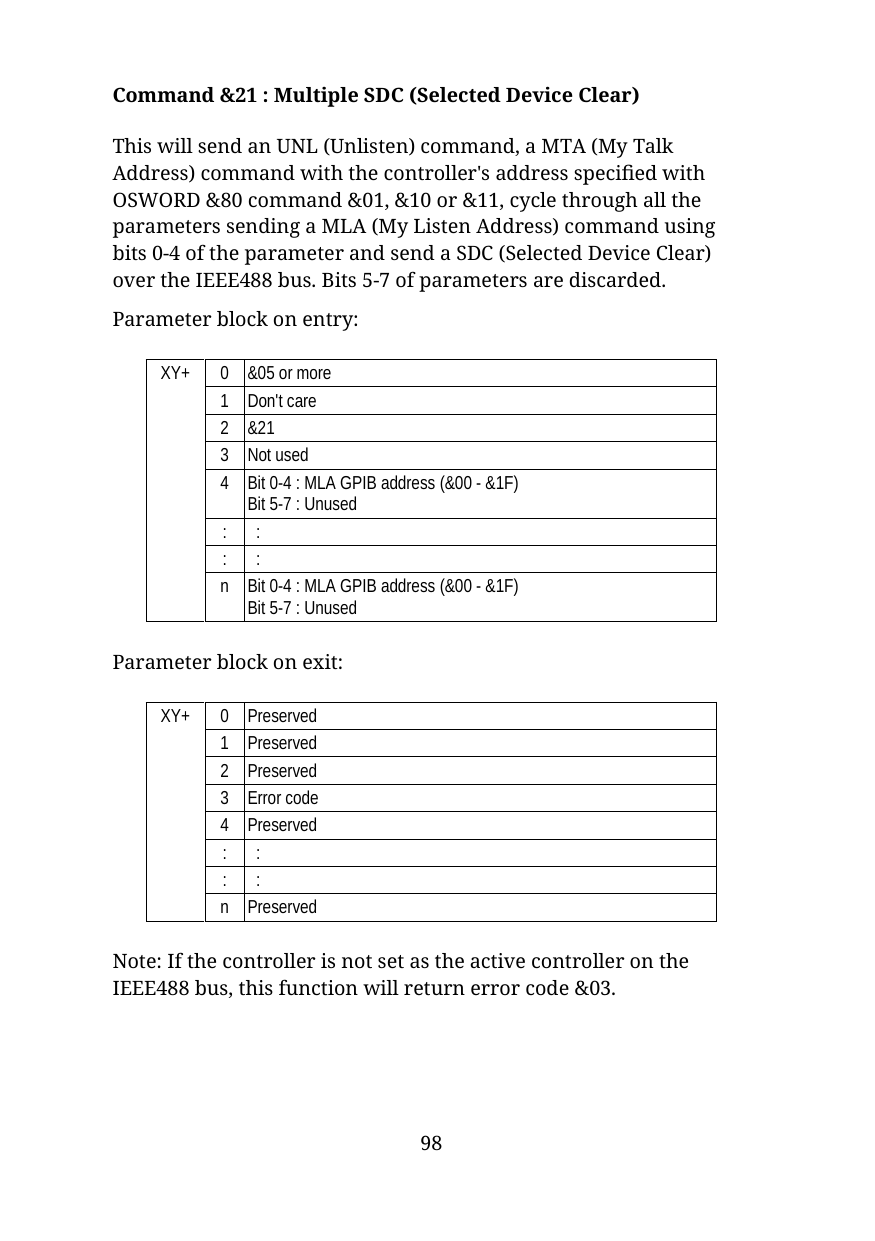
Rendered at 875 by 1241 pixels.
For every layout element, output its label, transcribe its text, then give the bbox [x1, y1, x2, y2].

text Parameter block on exit: [112, 648, 750, 675]
table_cell : [206, 519, 244, 545]
text Parameter block on entry: [112, 306, 750, 332]
table_cell n [206, 573, 244, 621]
table_cell Not used [245, 442, 716, 469]
table_cell Preserved [245, 812, 716, 839]
table_cell : [206, 840, 244, 866]
table_header : [206, 546, 244, 572]
table_cell &21 [245, 415, 716, 441]
table_header 0 [206, 703, 244, 729]
table_cell 2 [206, 415, 244, 441]
table_cell Bit 0-4 : MLA GPIB address (&00 - &1F) Bit 5-7 : Unused [245, 470, 716, 518]
table_header &05 or more [245, 360, 716, 386]
table_cell 1 [206, 730, 244, 756]
table_header Preserved [245, 703, 716, 729]
table_header XY+ [147, 703, 204, 921]
table_cell 2 [206, 757, 244, 784]
table_cell 3 [206, 442, 244, 469]
table_cell : [245, 519, 716, 545]
table_cell 1 [206, 387, 244, 414]
table_header XY+ [147, 360, 204, 621]
table_header : [245, 546, 716, 572]
table_cell : [245, 840, 716, 866]
table_cell 4 [206, 470, 244, 518]
table_header : [245, 867, 716, 893]
table_cell n [206, 894, 244, 921]
table_cell Error code [245, 785, 716, 811]
table_cell 3 [206, 785, 244, 811]
table_cell Preserved [245, 894, 716, 921]
text Note: If the controller is not set as the active controller on the IEEE488 bus, this function will return error code &03. [112, 948, 750, 1001]
table_header : [206, 867, 244, 893]
table_header 0 [206, 360, 244, 386]
table_cell Preserved [245, 757, 716, 784]
table_cell Don't care [245, 387, 716, 414]
subtitle Command &21 : Multiple SDC (Selected Device Clear) [112, 81, 750, 108]
table_cell 4 [206, 812, 244, 839]
table_cell Bit 0-4 : MLA GPIB address (&00 - &1F) Bit 5-7 : Unused [245, 573, 716, 621]
table_cell Preserved [245, 730, 716, 756]
text This will send an UNL (Unlisten) command, a MTA (My Talk Address) command with the controller's address specified with OSWORD &80 command &01, &10 or &11, cycle through all the parameters sending a MLA (My Listen Address) command using bits 0-4 of the parameter and send a SDC (Selected Device Clear) over the IEEE488 bus. Bits 5-7 of parameters are discarded. [112, 132, 750, 293]
